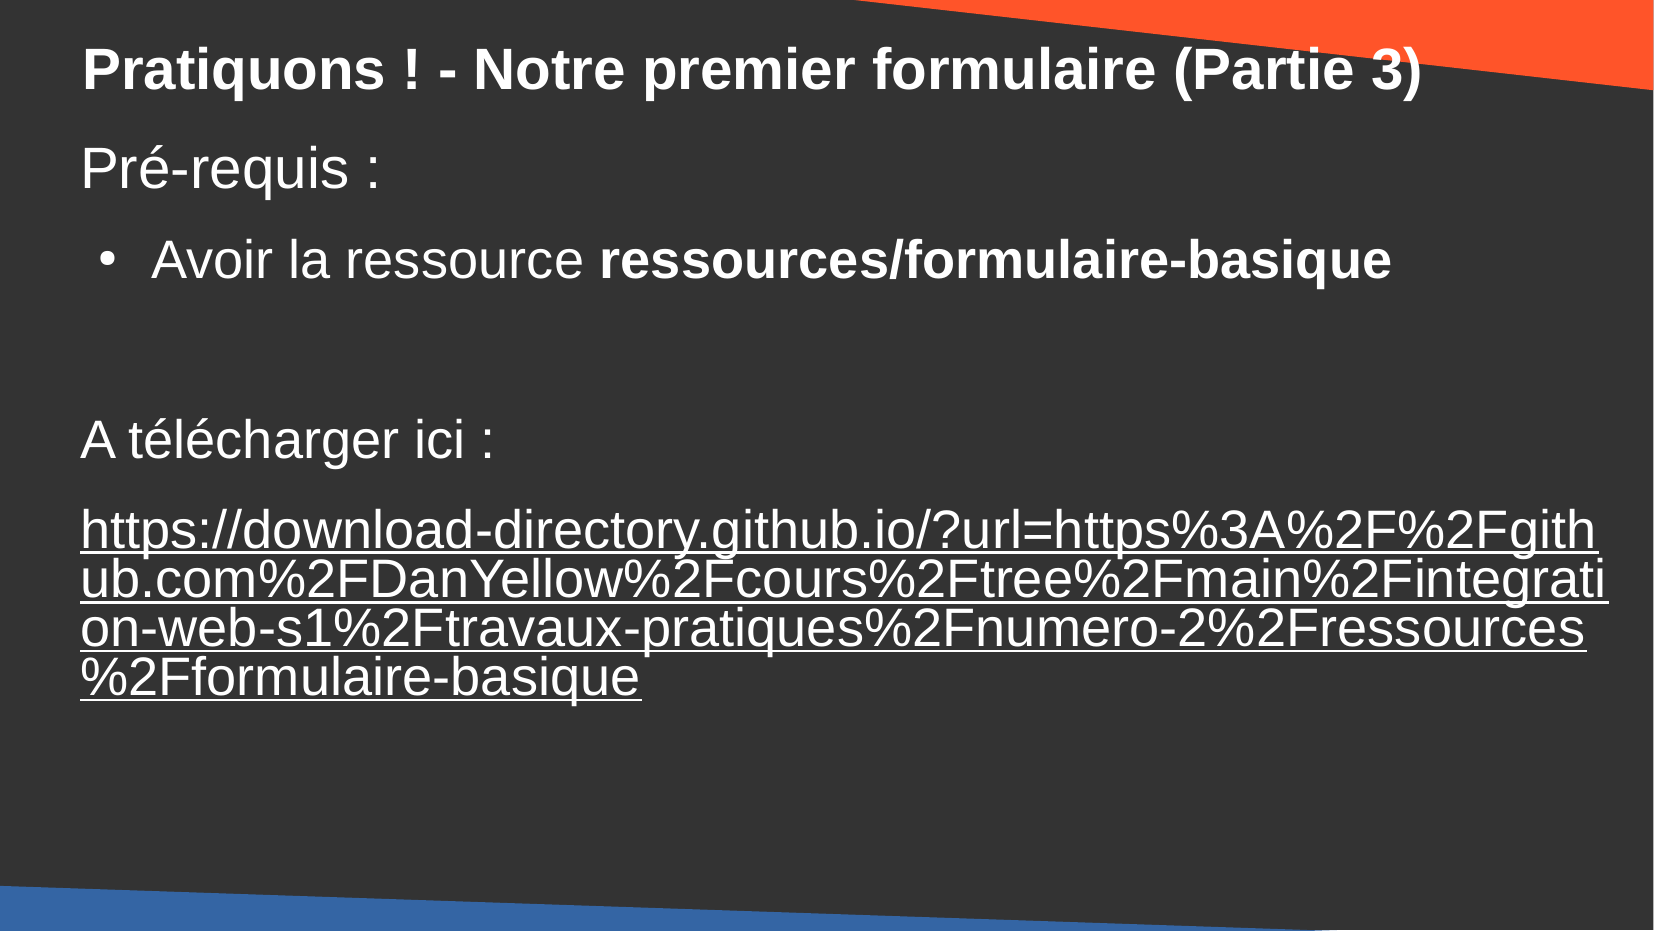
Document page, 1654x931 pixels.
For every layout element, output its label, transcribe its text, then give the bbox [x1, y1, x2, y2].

title Pratiquons ! - Notre premier formulaire (Partie 3) [82, 37, 1571, 114]
list Pré-requis : Avoir la ressource ressources/formulaire-basique A télécharger ici : https://download-directory.github.io/?url=https%3A%2F%2Fgithub.com%2FDanYellow%2Fcours%2Ftree%2Fmain%2Fintegration-web-s1%2Ftravaux-pratiques%2Fnumero-2%2Fressources%2Fformulaire-basique [80, 135, 1620, 721]
text_box [854, 0, 1654, 91]
text_box [0, 885, 1337, 931]
